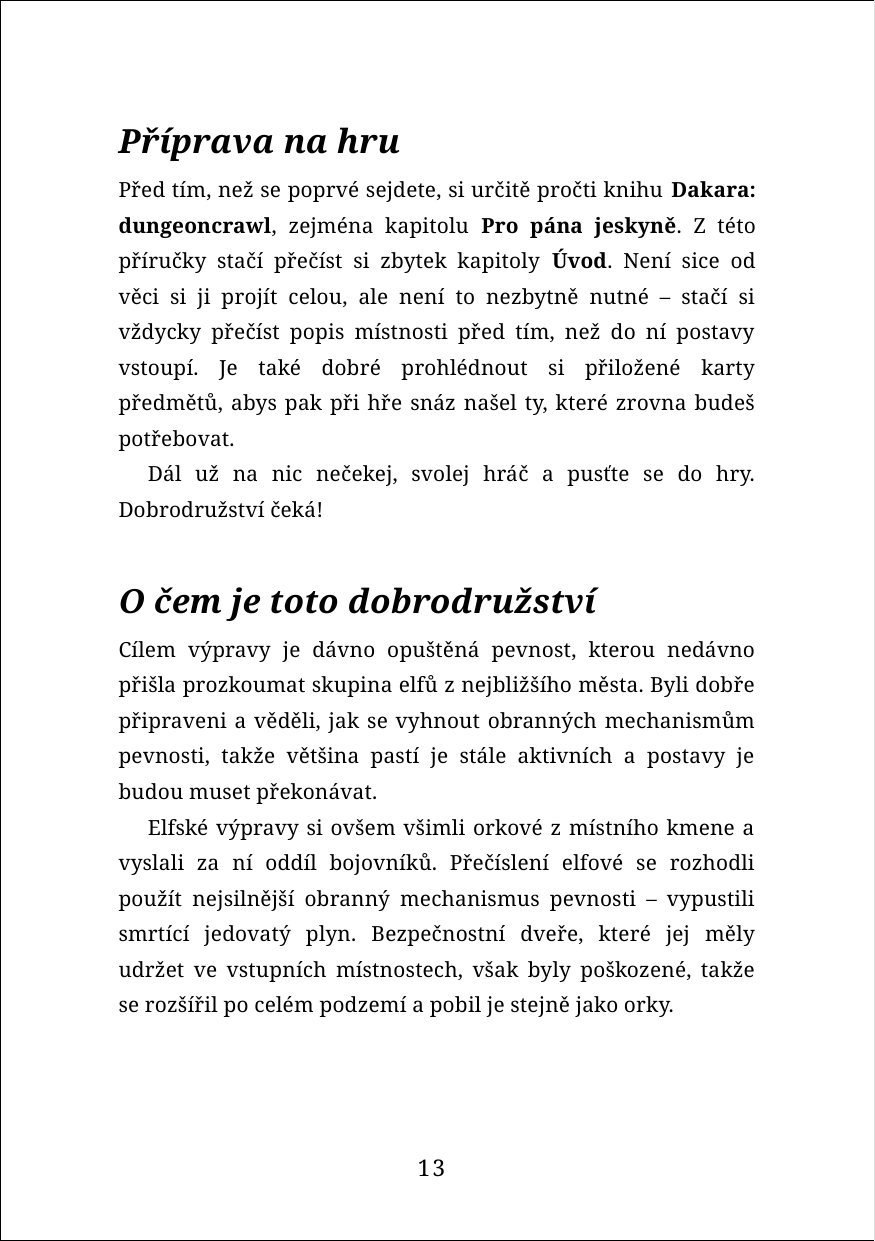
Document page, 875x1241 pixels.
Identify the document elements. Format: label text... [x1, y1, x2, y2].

text Před tím, než se poprvé sejdete, si určitě pročti knihu Dakara: dungeoncrawl, zejména kapitolu Pro pána jeskyně. Z této příručky stačí přečíst si zbytek kapitoly Úvod. Není sice od věci si ji projít celou, ale není to nezbytně nutné – stačí si vždycky přečíst popis místnosti před tím, než do ní postavy vstoupí. Je také dobré prohlédnout si přiložené karty předmětů, abys pak při hře snáz našel ty, které zrovna budeš potřebovat. Dál už na nic nečekej, svolej hráč a pusťte se do hry. Dobrodružství čeká! [118, 175, 756, 523]
subtitle Příprava na hru [118, 118, 756, 164]
subtitle O čem je toto dobrodružství [118, 578, 756, 623]
text Cílem výpravy je dávno opuštěná pevnost, kterou nedávno přišla prozkoumat skupina elfů z nejbližšího města. Byli dobře připraveni a věděli, jak se vyhnout obranných mechanismům pevnosti, takže většina pastí je stále aktivních a postavy je budou muset překonávat. Elfské výpravy si ovšem všimli orkové z místního kmene a vyslali za ní oddíl bojovníků. Přečíslení elfové se rozhodli použít nejsilnější obranný mechanismus pevnosti – vypustili smrtící jedovatý plyn. Bezpečnostní dveře, které jej měly udržet ve vstupních místnostech, však byly poškozené, takže se rozšířil po celém podzemí a pobil je stejně jako orky. [118, 635, 756, 1019]
